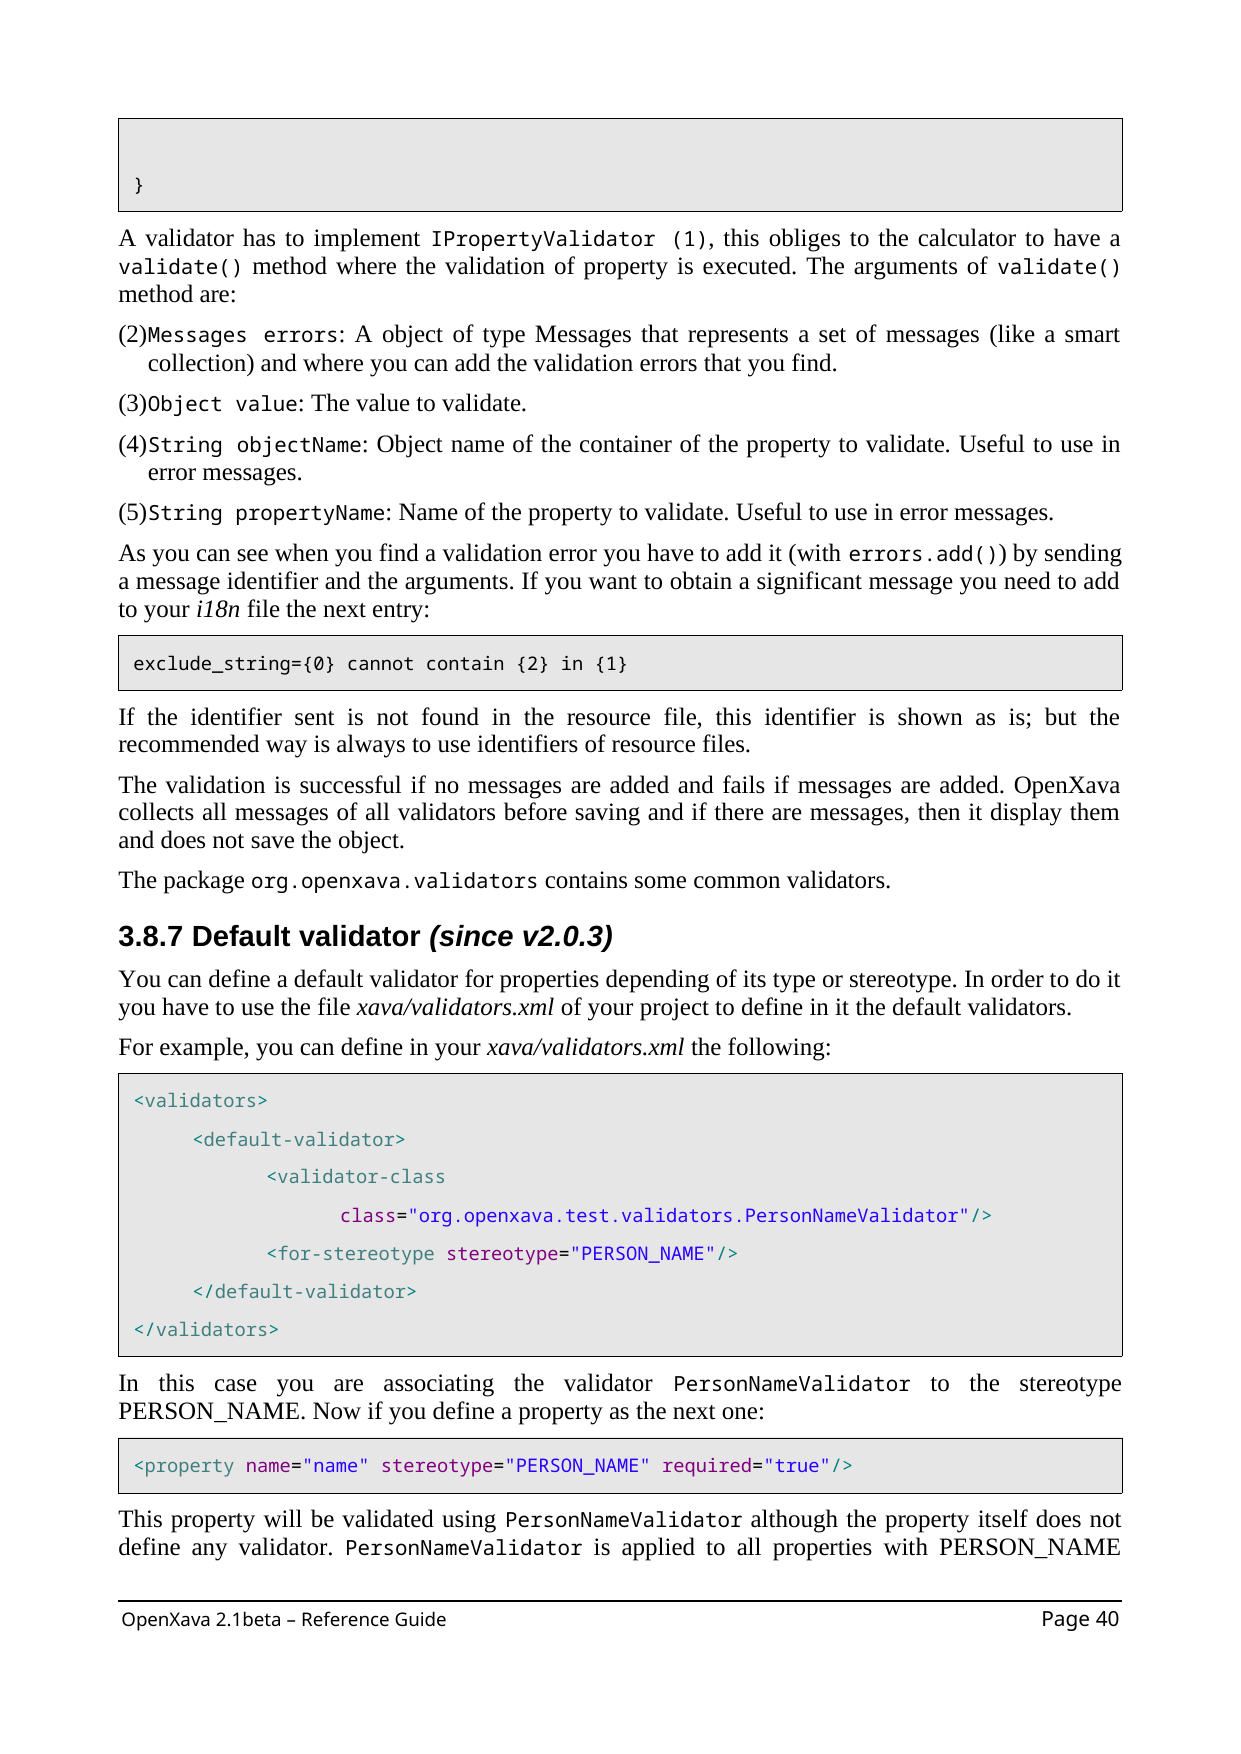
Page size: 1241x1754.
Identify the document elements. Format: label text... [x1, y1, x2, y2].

list String objectName: Object name of the container of the property to validate. Useful to use in error messages. [118, 430, 1122, 486]
text The validation is successful if no messages are added and fails if messages are added. OpenXava collects all messages of all validators before saving and if there are messages, then it display them and does not save the object. [118, 771, 1122, 854]
text </validators> [119, 1301, 1122, 1356]
list Object value: The value to validate. [118, 389, 1122, 417]
text This property will be validated using PersonNameValidator although the property itself does not define any validator. PersonNameValidator is applied to all properties with PERSON_NAME [118, 1505, 1122, 1562]
text If the identifier sent is not found in the resource file, this identifier is shown as is; but the recommended way is always to use identifiers of resource files. [118, 703, 1122, 758]
text class="org.openxava.test.validators.PersonNameValidator"/> [119, 1187, 1122, 1225]
text As you can see when you find a validation error you have to add it (with errors.add()) by sending a message identifier and the arguments. If you want to obtain a significant message you need to add to your i18n file the next entry: [118, 539, 1122, 623]
text In this case you are associating the validator PersonNameValidator to the stereotype PERSON_NAME. Now if you define a property as the next one: [118, 1369, 1122, 1425]
list Messages errors: A object of type Messages that represents a set of messages (like a smart collection) and where you can add the validation errors that you find. [118, 321, 1122, 377]
text <for-stereotype stereotype="PERSON_NAME"/> [119, 1225, 1122, 1263]
text } [119, 156, 1122, 211]
text <validator-class [119, 1149, 1122, 1187]
text <property name="name" stereotype="PERSON_NAME" required="true"/> [119, 1439, 1122, 1493]
text </default-validator> [119, 1263, 1122, 1301]
text For example, you can define in your xava/validators.xml the following: [118, 1033, 1122, 1061]
text You can define a default validator for properties depending of its type or stereotype. In order to do it you have to use the file xava/validators.xml of your project to define in it the default validators. [118, 965, 1122, 1020]
text <validators> [119, 1074, 1122, 1111]
text The package org.openxava.validators contains some common validators. [118, 866, 1122, 895]
list String propertyName: Name of the property to validate. Useful to use in error messages. [118, 498, 1122, 526]
text exclude_string={0} cannot contain {2} in {1} [119, 636, 1122, 690]
text A validator has to implement IPropertyValidator (1), this obliges to the calculator to have a validate() method where the validation of property is executed. The arguments of validate() method are: [118, 224, 1122, 308]
text <default-validator> [119, 1111, 1122, 1149]
subtitle Default validator (since v2.0.3) [118, 920, 1122, 952]
